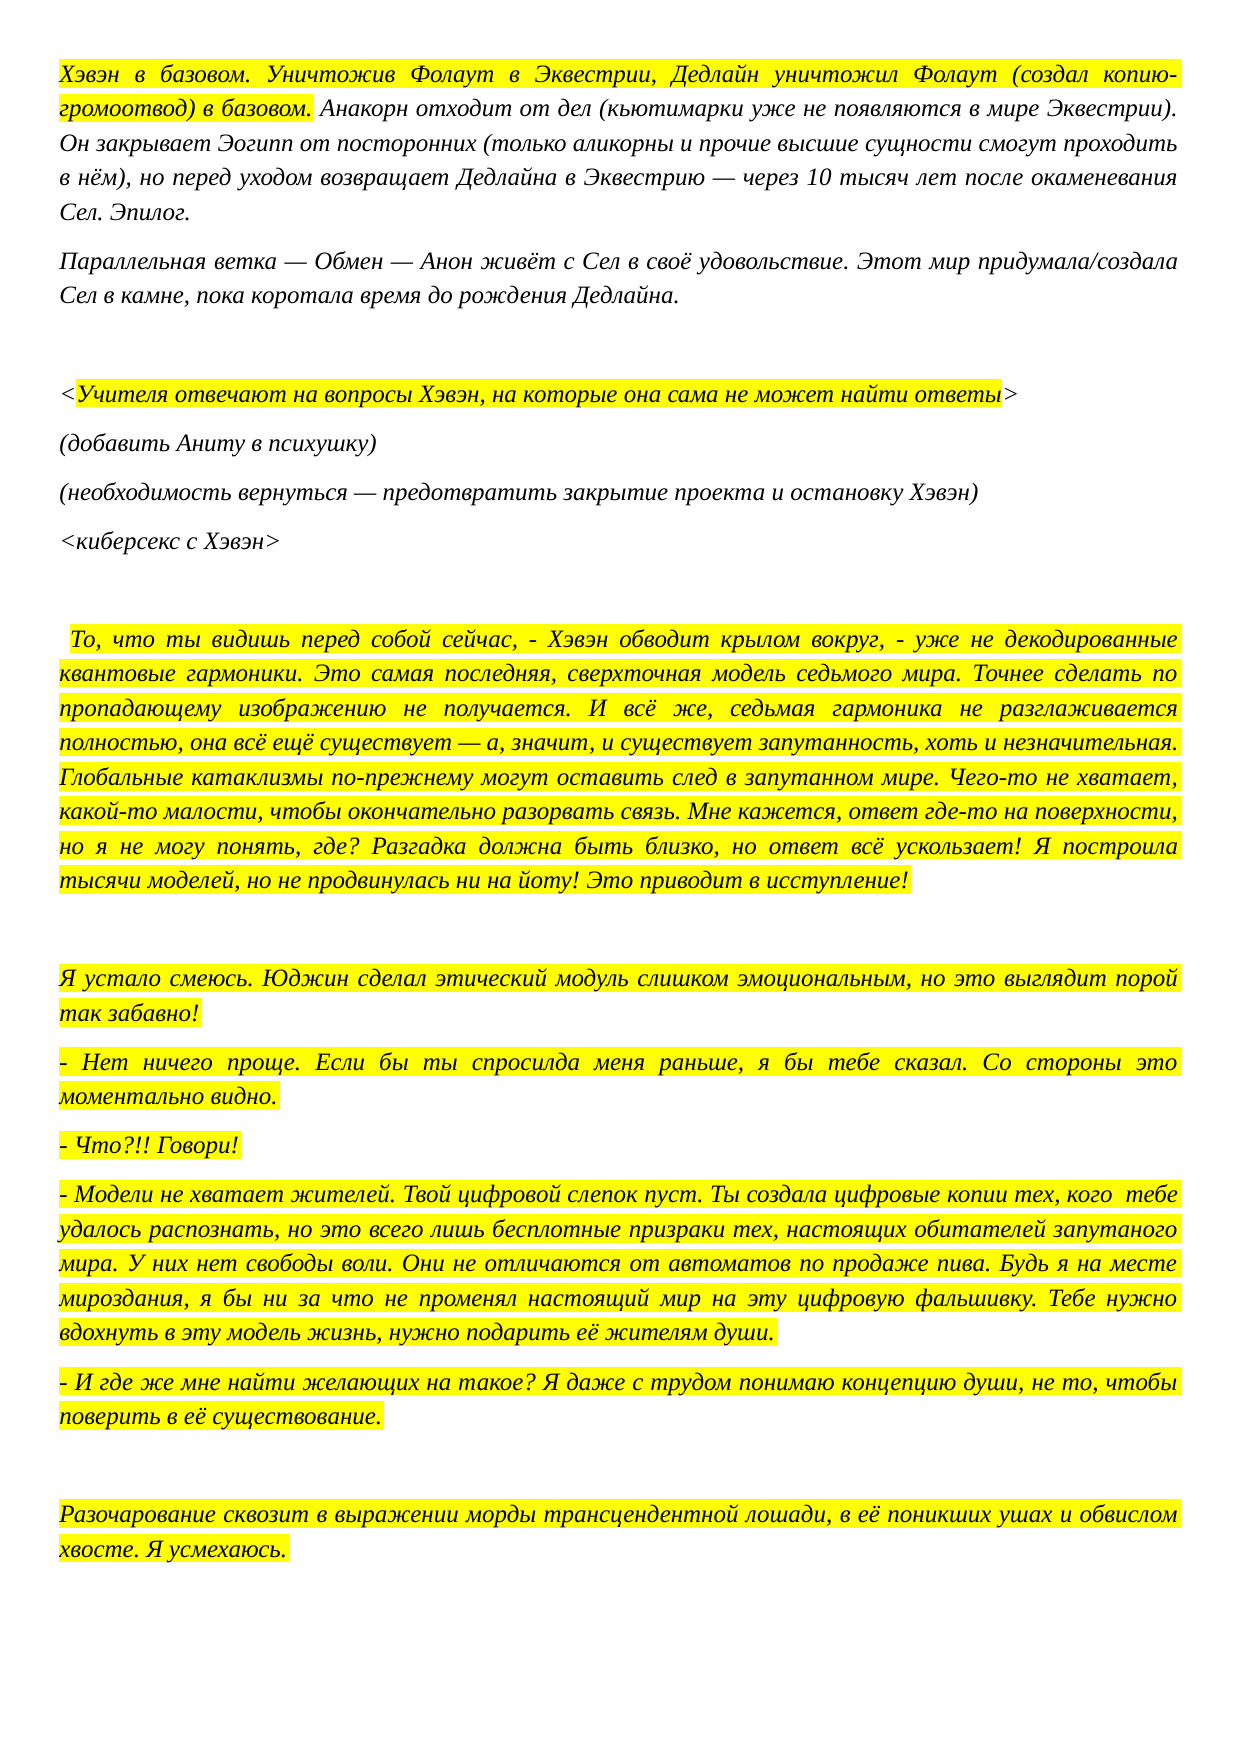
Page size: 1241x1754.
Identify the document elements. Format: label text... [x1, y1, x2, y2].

text <киберсекс с Хэвэн> [59, 526, 1181, 554]
text <Учителя отвечают на вопросы Хэвэн, на которые она сама не может найти ответы> [59, 379, 1181, 407]
text Я устало смеюсь. Юджин сделал этический модуль слишком эмоциональным, но это выглядит порой так забавно! [59, 963, 1181, 1027]
text - Что?!! Говори! [59, 1131, 1181, 1159]
text - Нет ничего проще. Если бы ты спросилда меня раньше, я бы тебе сказал. Со стороны это моментально видно. [59, 1047, 1181, 1110]
text То, что ты видишь перед собой сейчас, - Хэвэн обводит крылом вокруг, - уже не декодированные квантовые гармоники. Это самая последняя, сверхточная модель седьмого мира. Точнее сделать по пропадающему изображению не получается. И всё же, седьмая гармоника не разглаживается полностью, она всё ещё существует — а, значит, и существует запутанность, хоть и незначительная. Глобальные катаклизмы по-прежнему могут оставить след в запутанном мире. Чего-то не хватает, какой-то малости, чтобы окончательно разорвать связь. Мне кажется, ответ где-то на поверхности, но я не могу понять, где? Разгадка должна быть близко, но ответ всё ускользает! Я построила тысячи моделей, но не продвинулась ни на йоту! Это приводит в исступление! [59, 624, 1181, 894]
text - И где же мне найти желающих на такое? Я даже с трудом понимаю концепцию души, не то, чтобы поверить в её существование. [59, 1367, 1181, 1430]
text - Модели не хватает жителей. Твой цифровой слепок пуст. Ты создала цифровые копии тех, кого тебе удалось распознать, но это всего лишь бесплотные призраки тех, настоящих обитателей запутаного мира. У них нет свободы воли. Они не отличаются от автоматов по продаже пива. Будь я на месте мироздания, я бы ни за что не променял настоящий мир на эту цифровую фальшивку. Тебе нужно вдохнуть в эту модель жизнь, нужно подарить её жителям души. [59, 1179, 1181, 1346]
text Хэвэн в базовом. Уничтожив Фолаут в Эквестрии, Дедлайн уничтожил Фолаут (создал копию-громоотвод) в базовом. Анакорн отходит от дел (кьютимарки уже не появляются в мире Эквестрии). Он закрывает Эогипп от посторонних (только аликорны и прочие высшие сущности смогут проходить в нём), но перед уходом возвращает Дедлайна в Эквестрию — через 10 тысяч лет после окаменевания Сел. Эпилог. [59, 59, 1181, 226]
text Разочарование сквозит в выражении морды трансцендентной лошади, в её поникших ушах и обвислом хвосте. Я усмехаюсь. [59, 1499, 1181, 1562]
text Параллельная ветка — Обмен — Анон живёт с Сел в своё удовольствие. Этот мир придумала/создала Сел в камне, пока коротала время до рождения Дедлайна. [59, 246, 1181, 309]
text (необходимость вернуться — предотвратить закрытие проекта и остановку Хэвэн) [59, 477, 1181, 506]
text (добавить Аниту в психушку) [59, 428, 1181, 456]
